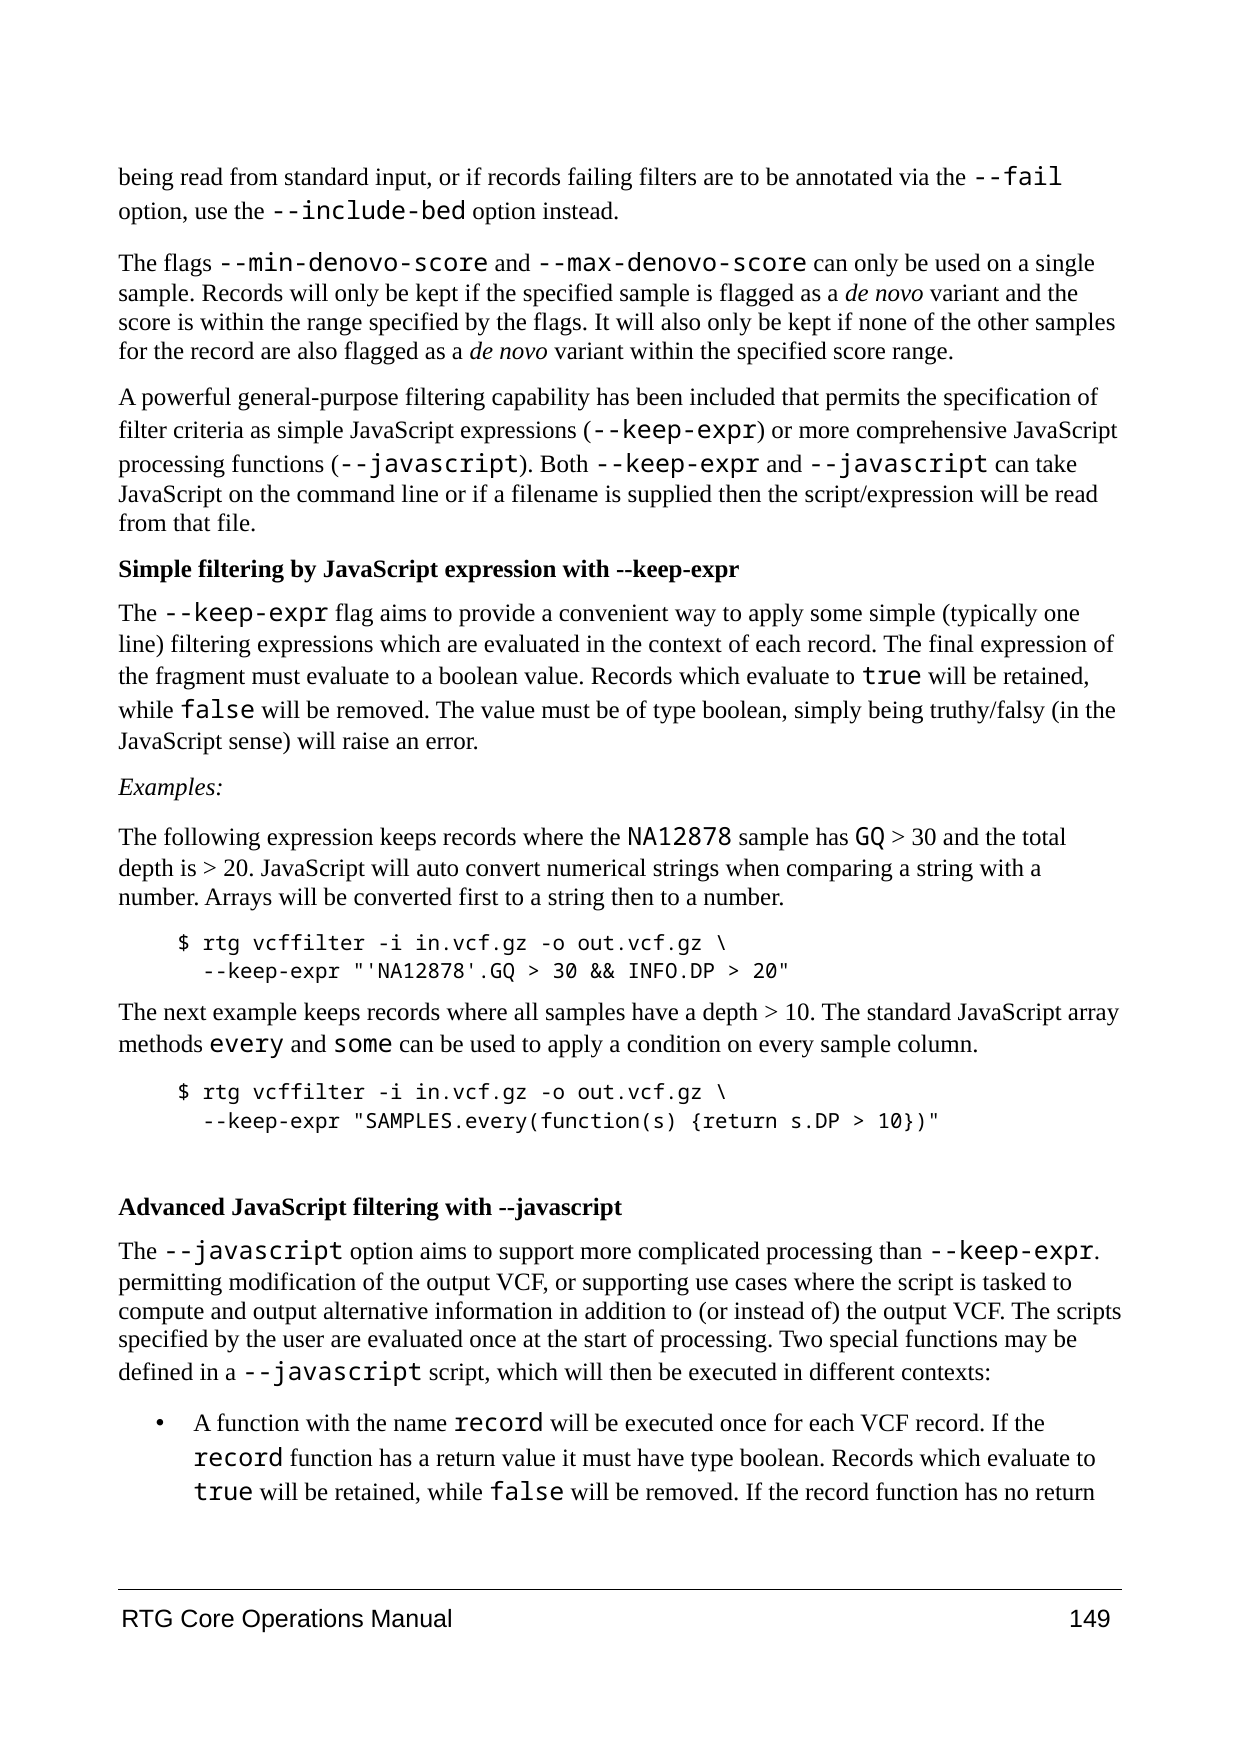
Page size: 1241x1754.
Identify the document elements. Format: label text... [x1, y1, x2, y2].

text $ rtg vcffilter -i in.vcf.gz -o out.vcf.gz \ [177, 928, 1122, 957]
text The flags --min-denovo-score and --max-denovo-score can only be used on a single sample. Records will only be kept if the specified sample is flagged as a de novo variant and the score is within the range specified by the flags. It will also only be kept if none of the other samples for the record are also flagged as a de novo variant within the specified score range. [118, 244, 1122, 365]
text The next example keeps records where all samples have a depth > 10. The standard JavaScript array methods every and some can be used to apply a condition on every sample column. [118, 997, 1122, 1060]
text Examples: [118, 772, 1122, 801]
subtitle Advanced JavaScript filtering with --javascript [118, 1192, 1122, 1221]
subtitle Simple filtering by JavaScript expression with --keep-expr [118, 554, 1122, 583]
text The --javascript option aims to support more complicated processing than --keep-expr. permitting modification of the output VCF, or supporting use cases where the script is tasked to compute and output alternative information in addition to (or instead of) the output VCF. The scripts specified by the user are evaluated once at the start of processing. Two special functions may be defined in a --javascript script, which will then be executed in different contexts: [118, 1233, 1122, 1387]
text --keep-expr "'NA12878'.GQ > 30 && INFO.DP > 20" [177, 957, 1122, 985]
text $ rtg vcffilter -i in.vcf.gz -o out.vcf.gz \ [177, 1077, 1122, 1106]
text --keep-expr "SAMPLES.every(function(s) {return s.DP > 10})" [177, 1106, 1122, 1134]
text A powerful general-purpose filtering capability has been included that permits the specification of filter criteria as simple JavaScript expressions (--keep-expr) or more comprehensive JavaScript processing functions (--javascript). Both --keep-expr and --javascript can take JavaScript on the command line or if a filename is supplied then the script/expression will be read from that file. [118, 382, 1122, 537]
list A function with the name record will be executed once for each VCF record. If the record function has a return value it must have type boolean. Records which evaluate to true will be retained, while false will be removed. If the record function has no return [156, 1405, 1122, 1507]
text The --keep-expr flag aims to provide a convenient way to apply some simple (typically one line) filtering expressions which are evaluated in the context of each record. The final expression of the fragment must evaluate to a boolean value. Records which evaluate to true will be retained, while false will be removed. The value must be of type boolean, simply being truthy/falsy (in the JavaScript sense) will raise an error. [118, 595, 1122, 755]
text being read from standard input, or if records failing filters are to be annotated via the --fail option, use the --include-bed option instead. [118, 159, 1122, 227]
text The following expression keeps records where the NA12878 sample has GQ > 30 and the total depth is > 20. JavaScript will auto convert numerical strings when comparing a string with a number. Arrays will be converted first to a string then to a number. [118, 819, 1122, 911]
